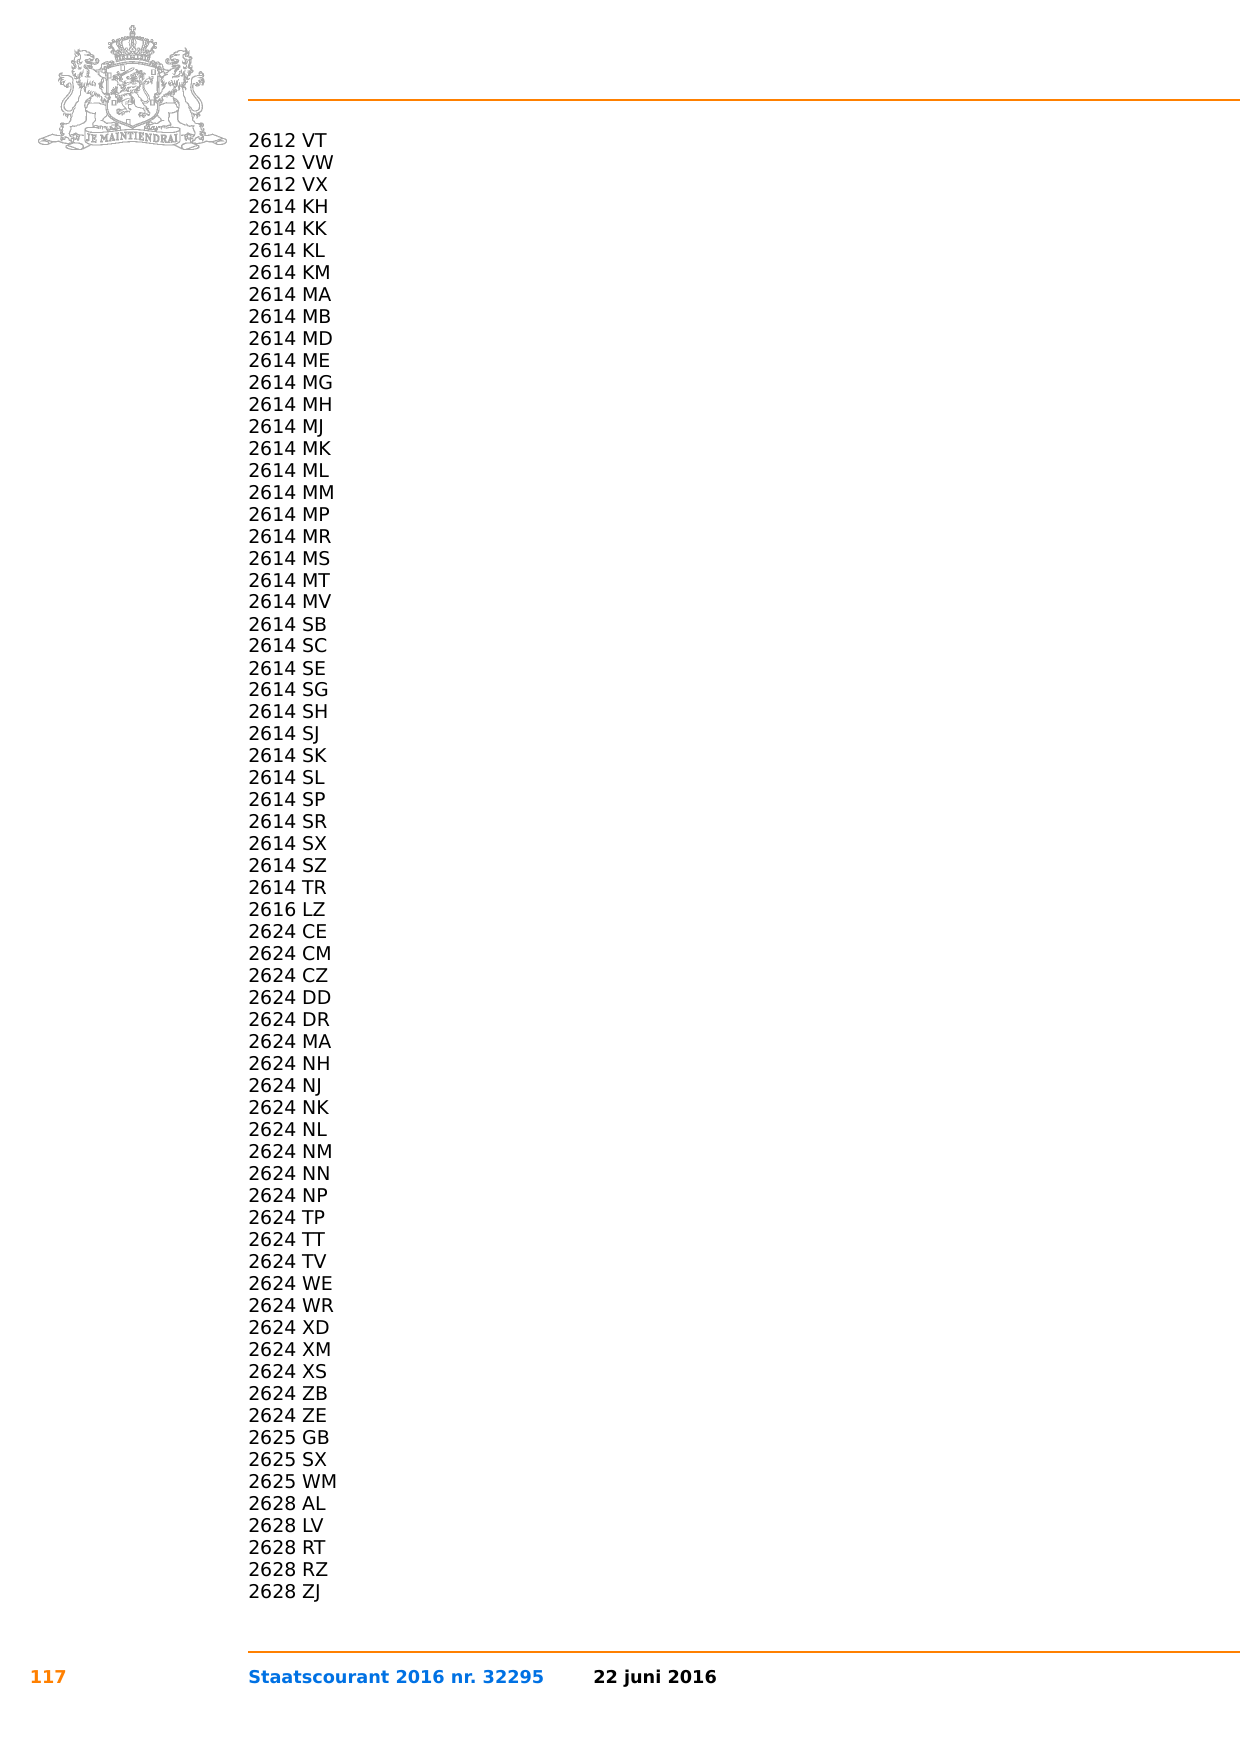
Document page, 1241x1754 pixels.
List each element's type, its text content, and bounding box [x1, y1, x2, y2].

text 2624 XD [248, 1317, 1163, 1339]
text 2624 TV [248, 1251, 1163, 1273]
text 2614 MH [248, 394, 1163, 416]
text 2624 XS [248, 1361, 1163, 1383]
text 2624 DR [248, 1009, 1163, 1031]
text 2624 NJ [248, 1075, 1163, 1097]
text 2614 SH [248, 701, 1163, 723]
text 2614 MG [248, 372, 1163, 394]
text 2614 SL [248, 767, 1163, 789]
text 2614 MB [248, 306, 1163, 328]
text 2612 VT [248, 130, 1163, 152]
text 2612 VX [248, 174, 1163, 196]
text 2614 SZ [248, 855, 1163, 877]
text 2612 VW [248, 152, 1163, 174]
text 2614 SX [248, 833, 1163, 855]
text 2614 ME [248, 350, 1163, 372]
text 2614 SP [248, 789, 1163, 811]
text 2614 SJ [248, 723, 1163, 745]
text 2628 LV [248, 1514, 1163, 1537]
text 2614 MS [248, 547, 1163, 569]
text 2624 DD [248, 987, 1163, 1009]
text 2624 NH [248, 1053, 1163, 1075]
text 2614 KM [248, 262, 1163, 284]
text 2614 KL [248, 240, 1163, 262]
text 2614 SE [248, 657, 1163, 679]
text 2614 MD [248, 328, 1163, 350]
text 2624 NP [248, 1185, 1163, 1207]
text 2614 MA [248, 284, 1163, 306]
text 2624 WE [248, 1273, 1163, 1295]
text 2624 WR [248, 1295, 1163, 1317]
text 2624 ZE [248, 1405, 1163, 1427]
text 2624 NK [248, 1097, 1163, 1119]
text 2624 MA [248, 1031, 1163, 1053]
text 2624 NL [248, 1119, 1163, 1141]
text 2614 MT [248, 569, 1163, 591]
text 2614 SC [248, 635, 1163, 657]
text 2628 ZJ [248, 1581, 1163, 1602]
text 2624 TT [248, 1229, 1163, 1251]
picture [38, 25, 227, 150]
text 2614 SR [248, 811, 1163, 833]
text 2624 NN [248, 1163, 1163, 1185]
text 2625 WM [248, 1471, 1163, 1493]
text 2614 MR [248, 526, 1163, 547]
text 2614 MK [248, 438, 1163, 459]
text 2614 SK [248, 745, 1163, 767]
text 2624 ZB [248, 1383, 1163, 1405]
text 2614 TR [248, 877, 1163, 899]
text 2614 SB [248, 613, 1163, 635]
text 2624 TP [248, 1207, 1163, 1229]
text 2624 NM [248, 1141, 1163, 1163]
text 2624 CZ [248, 965, 1163, 987]
text 2614 MM [248, 482, 1163, 503]
text 2616 LZ [248, 899, 1163, 921]
text 2614 KH [248, 196, 1163, 218]
text 2624 XM [248, 1339, 1163, 1361]
text 2625 GB [248, 1427, 1163, 1449]
text 2614 SG [248, 679, 1163, 701]
text 2625 SX [248, 1449, 1163, 1471]
text 2614 MV [248, 591, 1163, 613]
text 2628 AL [248, 1493, 1163, 1514]
text 2628 RZ [248, 1558, 1163, 1581]
text 2614 MJ [248, 416, 1163, 438]
text 2614 ML [248, 459, 1163, 482]
text 2628 RT [248, 1537, 1163, 1558]
text 2614 MP [248, 503, 1163, 526]
text 2624 CE [248, 921, 1163, 943]
text 2614 KK [248, 218, 1163, 240]
text 2624 CM [248, 943, 1163, 965]
